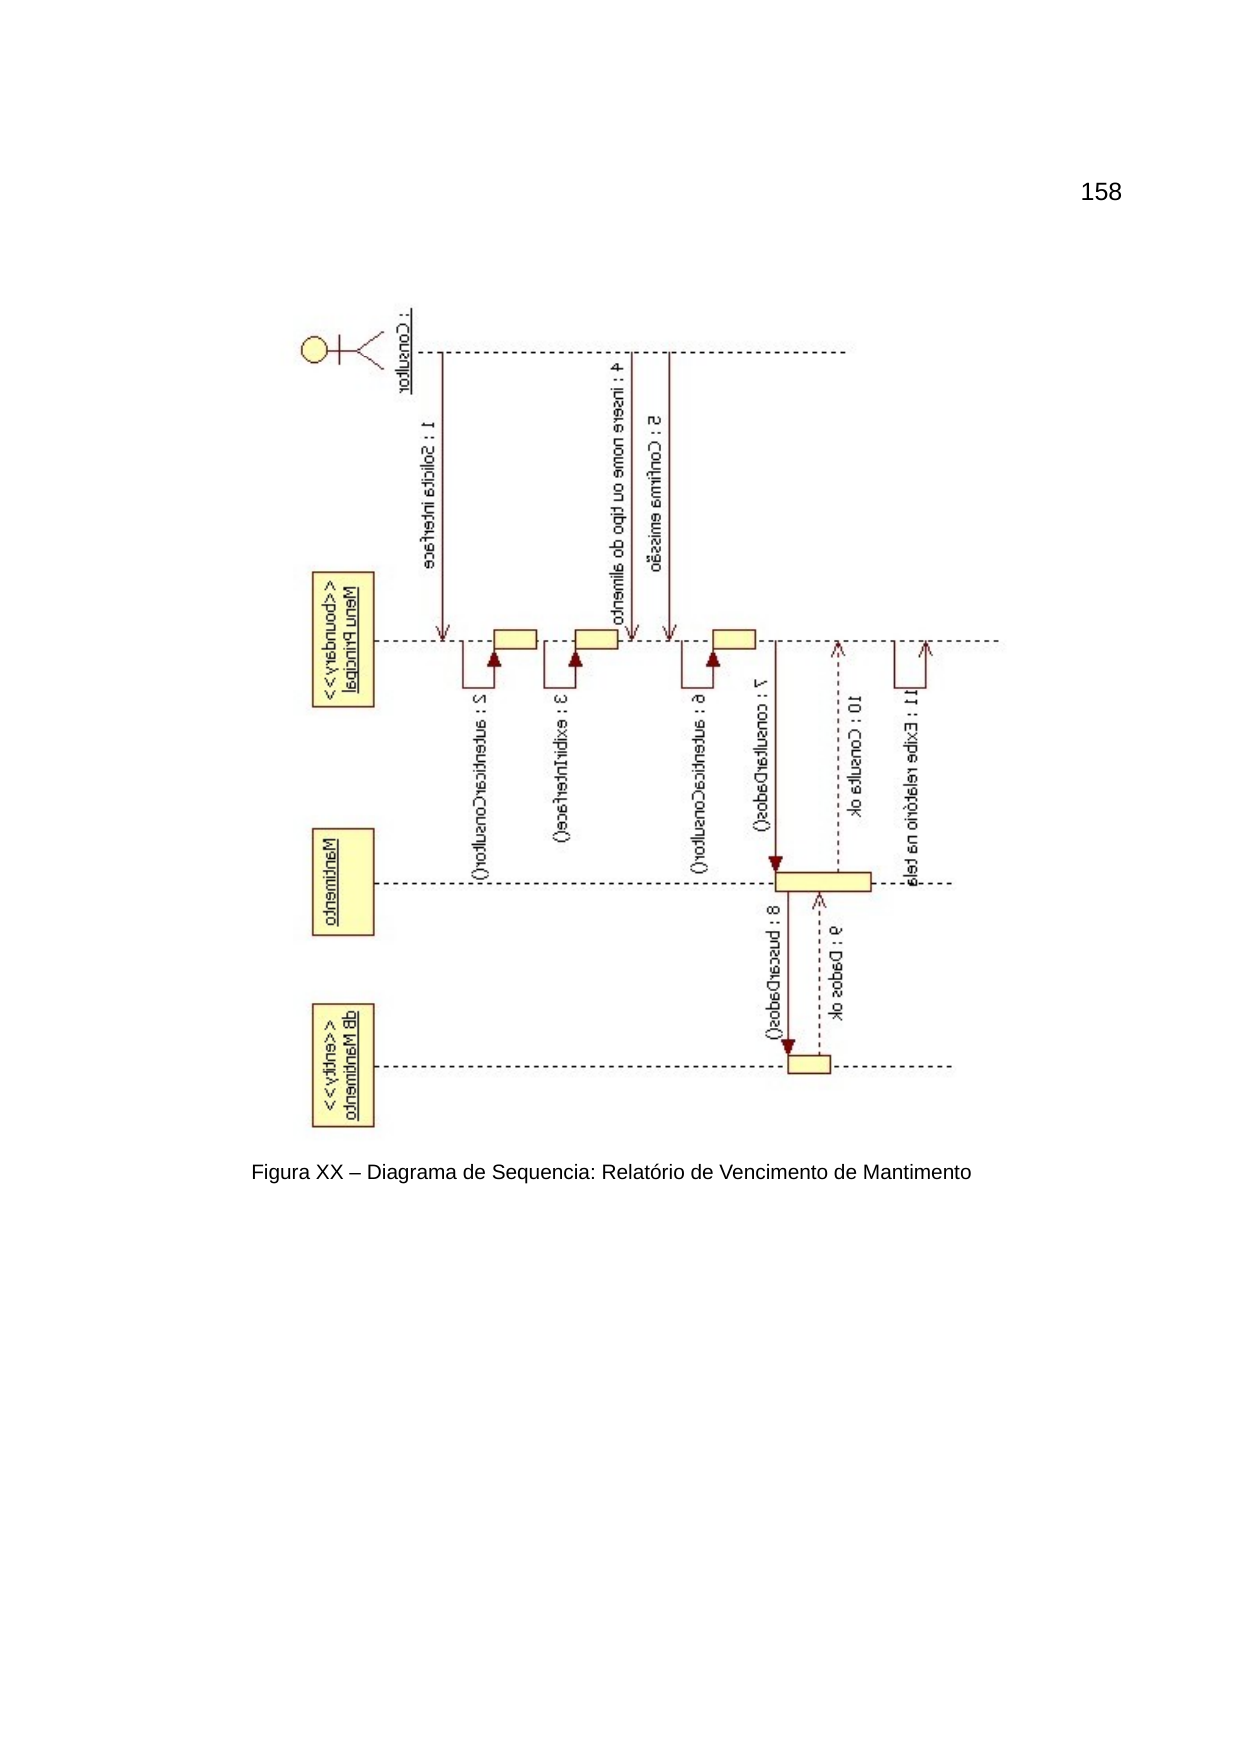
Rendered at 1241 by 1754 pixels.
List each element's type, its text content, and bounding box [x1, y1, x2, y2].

text Figura XX – Diagrama de Sequencia: Relatório de Vencimento de Mantimento [177, 1160, 1122, 1183]
picture [268, 265, 1031, 1160]
